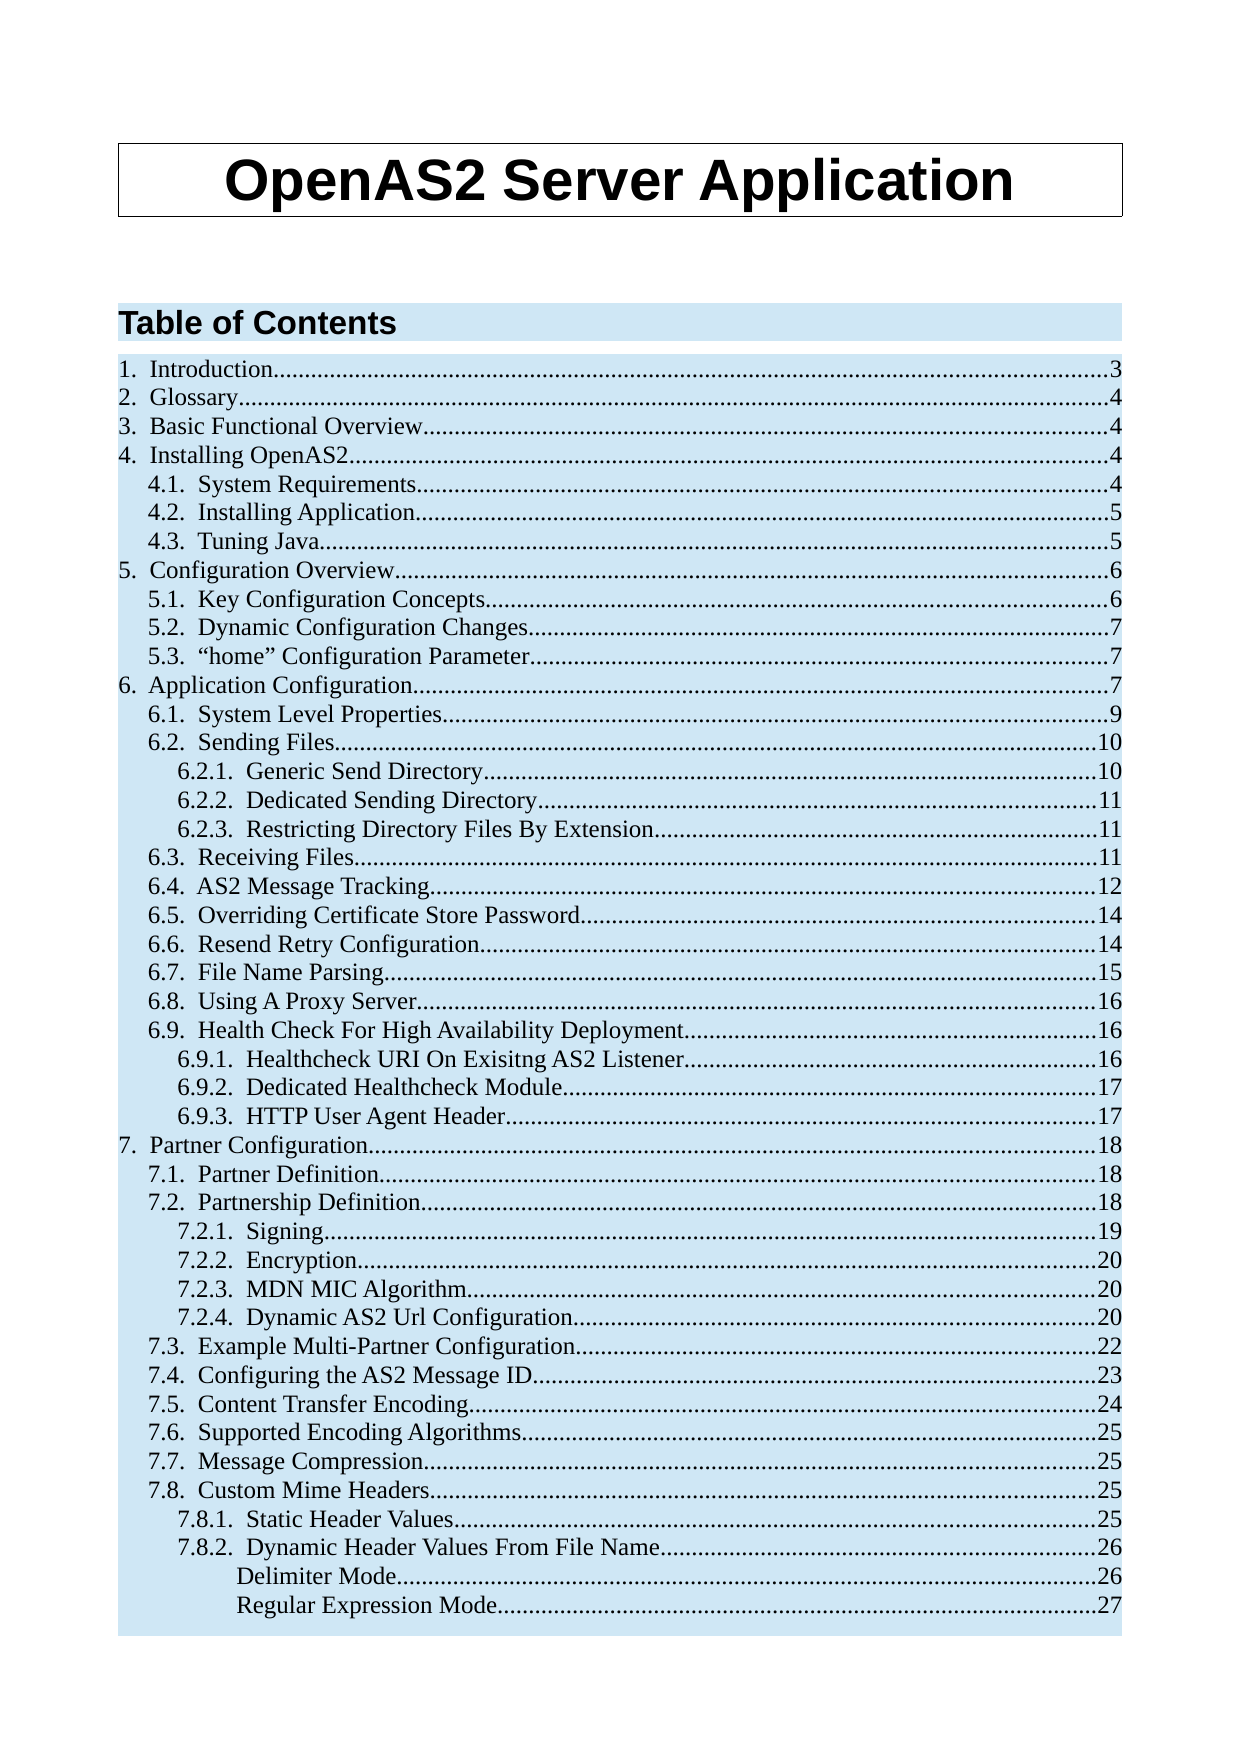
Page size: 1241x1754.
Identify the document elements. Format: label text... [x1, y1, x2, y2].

text 6.9.1. Healthcheck URI On Exisitng AS2 Listener 16 [177, 1044, 1122, 1072]
text 7.2.4. Dynamic AS2 Url Configuration 20 [177, 1302, 1122, 1331]
title OpenAS2 Server Application [119, 144, 1122, 216]
text 7.2.1. Signing 19 [177, 1216, 1122, 1245]
text 7.3. Example Multi-Partner Configuration 22 [148, 1331, 1122, 1360]
text 6.2. Sending Files 10 [148, 727, 1122, 756]
text 6.9.3. HTTP User Agent Header 17 [177, 1101, 1122, 1130]
text 7.8.1. Static Header Values 25 [177, 1504, 1122, 1532]
text 6.3. Receiving Files 11 [148, 842, 1122, 871]
text 7.1. Partner Definition 18 [148, 1159, 1122, 1187]
text 7.6. Supported Encoding Algorithms 25 [148, 1417, 1122, 1446]
text 7.4. Configuring the AS2 Message ID 23 [148, 1360, 1122, 1389]
text 4.3. Tuning Java 5 [148, 526, 1122, 555]
text 6. Application Configuration 7 [118, 670, 1122, 699]
text 6.9. Health Check For High Availability Deployment 16 [148, 1015, 1122, 1044]
text 5. Configuration Overview 6 [118, 555, 1122, 584]
text 6.6. Resend Retry Configuration 14 [148, 929, 1122, 957]
text 2. Glossary 4 [118, 382, 1122, 411]
text 7. Partner Configuration 18 [118, 1130, 1122, 1159]
text Regular Expression Mode 27 [236, 1590, 1122, 1619]
text 7.8. Custom Mime Headers 25 [148, 1475, 1122, 1504]
text 6.2.2. Dedicated Sending Directory 11 [177, 785, 1122, 814]
text Delimiter Mode 26 [236, 1561, 1122, 1590]
text 6.8. Using A Proxy Server 16 [148, 986, 1122, 1015]
text 5.2. Dynamic Configuration Changes 7 [148, 612, 1122, 641]
text 6.2.1. Generic Send Directory 10 [177, 756, 1122, 785]
text 6.5. Overriding Certificate Store Password 14 [148, 900, 1122, 929]
text 5.3. “home” Configuration Parameter 7 [148, 641, 1122, 670]
text 3. Basic Functional Overview 4 [118, 411, 1122, 440]
text 5.1. Key Configuration Concepts 6 [148, 584, 1122, 612]
text 4. Installing OpenAS2 4 [118, 440, 1122, 469]
text 6.2.3. Restricting Directory Files By Extension 11 [177, 814, 1122, 842]
text 6.4. AS2 Message Tracking 12 [148, 871, 1122, 900]
text 1. Introduction 3 [118, 354, 1122, 382]
subtitle Table of Contents [118, 303, 1122, 341]
text 4.1. System Requirements 4 [148, 469, 1122, 497]
text 7.7. Message Compression 25 [148, 1446, 1122, 1475]
text 6.9.2. Dedicated Healthcheck Module 17 [177, 1072, 1122, 1101]
text 6.1. System Level Properties 9 [148, 699, 1122, 727]
text 6.7. File Name Parsing 15 [148, 957, 1122, 986]
text 7.2.2. Encryption 20 [177, 1245, 1122, 1274]
text 4.2. Installing Application 5 [148, 497, 1122, 526]
text 7.2.3. MDN MIC Algorithm 20 [177, 1274, 1122, 1302]
text 7.2. Partnership Definition 18 [148, 1187, 1122, 1216]
text 7.5. Content Transfer Encoding 24 [148, 1389, 1122, 1417]
text 7.8.2. Dynamic Header Values From File Name 26 [177, 1532, 1122, 1561]
